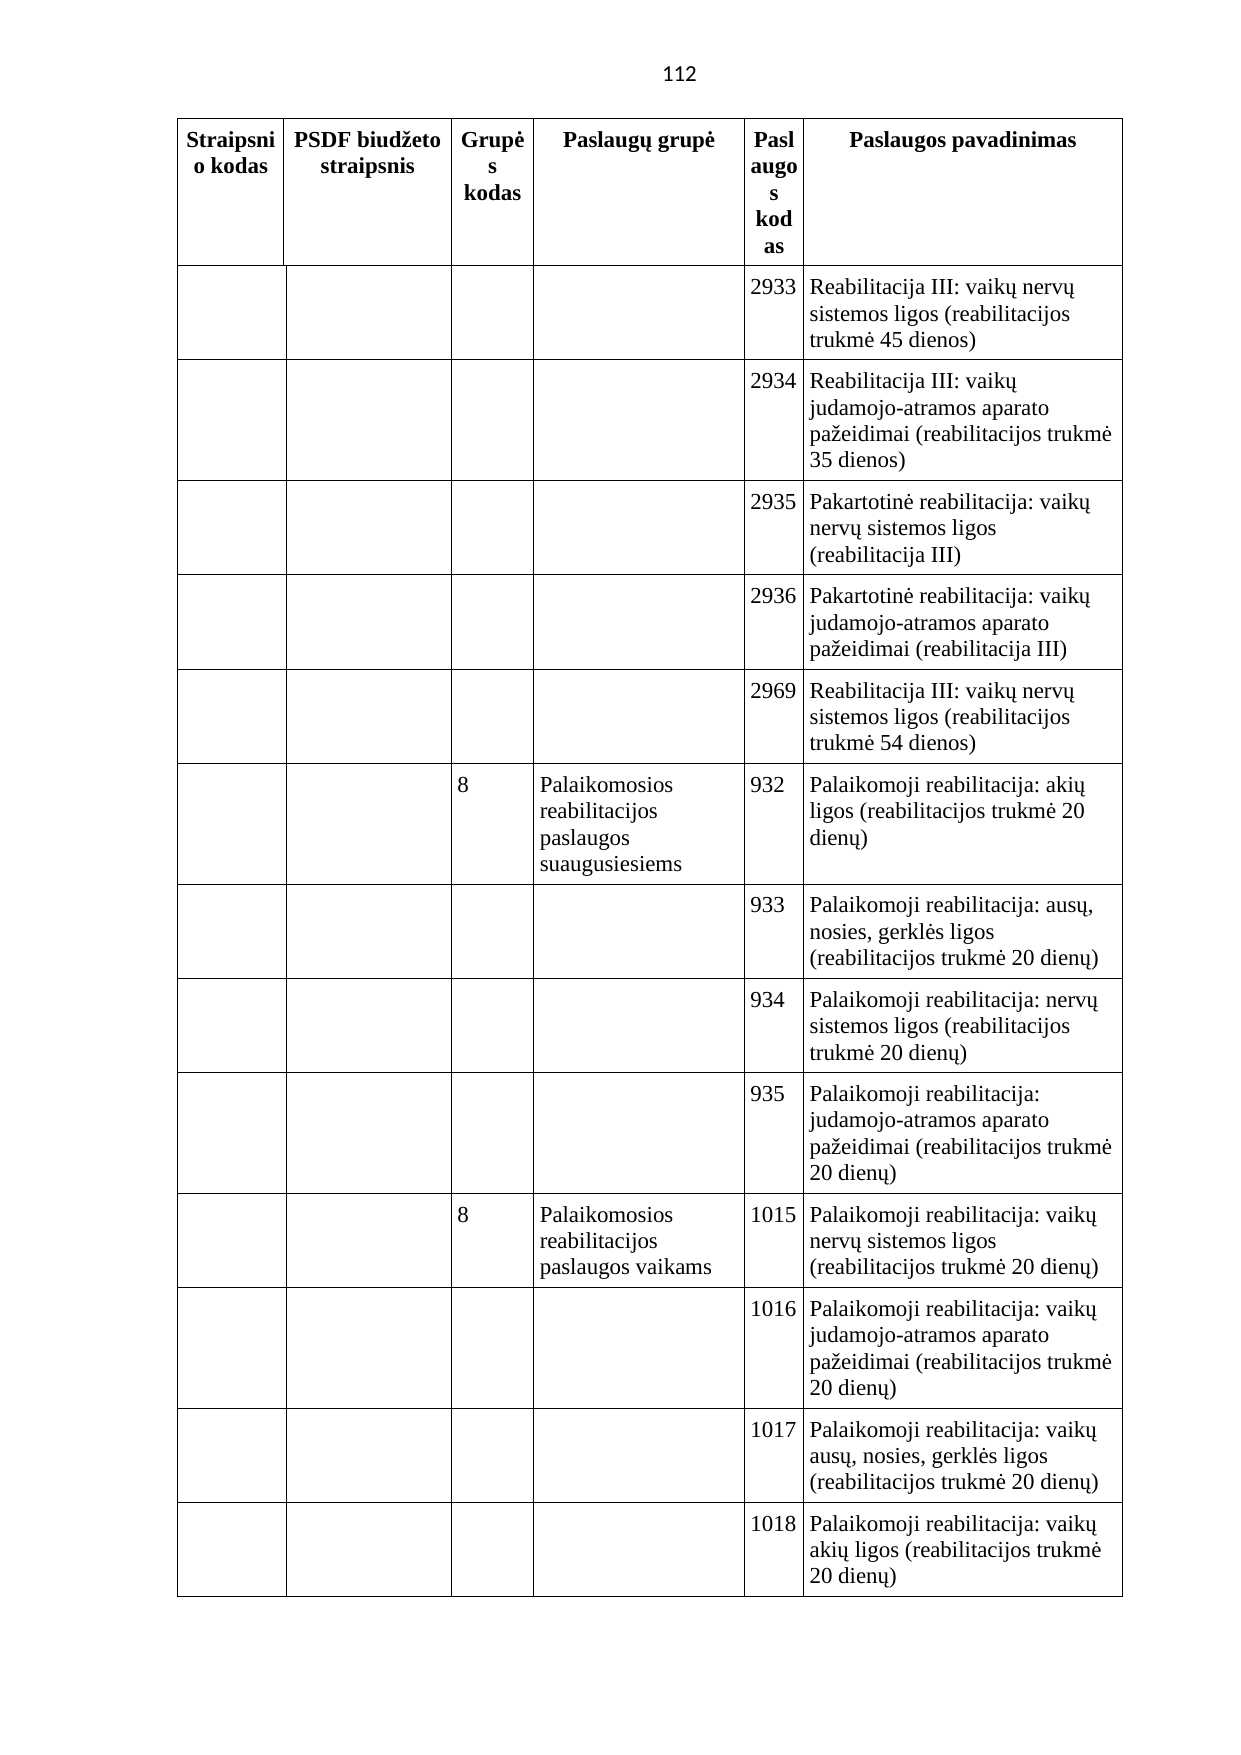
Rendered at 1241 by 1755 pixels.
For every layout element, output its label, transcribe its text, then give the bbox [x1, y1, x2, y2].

table_cell 2933 [745, 266, 803, 359]
table_cell [178, 979, 286, 1072]
table_cell [452, 1073, 533, 1193]
table_cell Palaikomoji reabilitacija: ausų, nosies, gerklės ligos (reabilitacijos trukmė 20 dienų) [804, 885, 1122, 978]
table_cell [287, 481, 451, 574]
table_cell Palaikomoji reabilitacija: vaikų ausų, nosies, gerklės ligos (reabilitacijos trukmė 20 dienų) [804, 1409, 1122, 1502]
table_cell Reabilitacija III: vaikų nervų sistemos ligos (reabilitacijos trukmė 45 dienos) [804, 266, 1122, 359]
table_cell [178, 360, 286, 480]
table_cell [178, 266, 286, 359]
table_cell [287, 885, 451, 978]
table_cell [534, 979, 744, 1072]
table_cell [534, 670, 744, 763]
table_cell [178, 885, 286, 978]
table_cell [534, 1073, 744, 1193]
table_header Paslaugos kodas [745, 119, 803, 265]
table_cell [452, 1503, 533, 1596]
table_header Paslaugų grupė [534, 119, 744, 265]
table_cell [178, 670, 286, 763]
table_cell Palaikomoji reabilitacija: vaikų akių ligos (reabilitacijos trukmė 20 dienų) [804, 1503, 1122, 1596]
table_cell [178, 1194, 286, 1287]
table_cell [287, 1194, 451, 1287]
table_cell 1017 [745, 1409, 803, 1502]
table_cell Palaikomosios reabilitacijos paslaugos vaikams [534, 1194, 744, 1287]
table_cell [287, 1073, 451, 1193]
table_cell [452, 575, 533, 668]
table_cell [178, 1288, 286, 1407]
table_cell [452, 670, 533, 763]
table_cell [287, 1409, 451, 1502]
table_cell [178, 1409, 286, 1502]
table_cell Palaikomoji reabilitacija: akių ligos (reabilitacijos trukmė 20 dienų) [804, 764, 1122, 883]
table_cell [178, 1073, 286, 1193]
table_cell Reabilitacija III: vaikų judamojo-atramos aparato pažeidimai (reabilitacijos trukmė 35 dienos) [804, 360, 1122, 480]
table_cell [452, 481, 533, 574]
table_cell [534, 1288, 744, 1407]
table_cell 2934 [745, 360, 803, 480]
table_cell [287, 266, 451, 359]
table_cell 934 [745, 979, 803, 1072]
table_cell 933 [745, 885, 803, 978]
table_cell Pakartotinė reabilitacija: vaikų judamojo-atramos aparato pažeidimai (reabilitacija III) [804, 575, 1122, 668]
table_cell [287, 979, 451, 1072]
table_cell [287, 1288, 451, 1407]
table_header PSDF biudžeto straipsnis [284, 119, 451, 265]
table_cell [287, 575, 451, 668]
table_cell 8 [452, 1194, 533, 1287]
table_cell [452, 266, 533, 359]
table_cell [452, 885, 533, 978]
table_cell [534, 360, 744, 480]
table_header Grupės kodas [452, 119, 533, 265]
table_cell [178, 481, 286, 574]
table_header Paslaugos pavadinimas [804, 119, 1122, 265]
table_cell [178, 1503, 286, 1596]
table_cell [452, 979, 533, 1072]
table_cell [452, 360, 533, 480]
table_cell 2969 [745, 670, 803, 763]
table_header Straipsnio kodas [178, 119, 283, 265]
table_cell [452, 1409, 533, 1502]
table_cell [178, 575, 286, 668]
table_cell Palaikomoji reabilitacija: vaikų nervų sistemos ligos (reabilitacijos trukmė 20 dienų) [804, 1194, 1122, 1287]
table_cell Palaikomosios reabilitacijos paslaugos suaugusiesiems [534, 764, 744, 883]
table_cell [287, 670, 451, 763]
table_cell 935 [745, 1073, 803, 1193]
table_cell Palaikomoji reabilitacija: nervų sistemos ligos (reabilitacijos trukmė 20 dienų) [804, 979, 1122, 1072]
table_cell 8 [452, 764, 533, 883]
table_cell [287, 360, 451, 480]
table_cell [534, 1503, 744, 1596]
table_cell 1018 [745, 1503, 803, 1596]
table_cell [287, 764, 451, 883]
table_cell [534, 1409, 744, 1502]
table_cell [452, 1288, 533, 1407]
table_cell 2936 [745, 575, 803, 668]
table_cell Pakartotinė reabilitacija: vaikų nervų sistemos ligos (reabilitacija III) [804, 481, 1122, 574]
table_cell [534, 481, 744, 574]
table_cell 1015 [745, 1194, 803, 1287]
table_cell [534, 575, 744, 668]
table_cell [534, 885, 744, 978]
table_cell [287, 1503, 451, 1596]
table_cell 932 [745, 764, 803, 883]
table_cell [178, 764, 286, 883]
table_cell [534, 266, 744, 359]
table_cell Palaikomoji reabilitacija: vaikų judamojo-atramos aparato pažeidimai (reabilitacijos trukmė 20 dienų) [804, 1288, 1122, 1407]
table_cell 2935 [745, 481, 803, 574]
table_cell Palaikomoji reabilitacija: judamojo-atramos aparato pažeidimai (reabilitacijos trukmė 20 dienų) [804, 1073, 1122, 1193]
table_cell 1016 [745, 1288, 803, 1407]
table_cell Reabilitacija III: vaikų nervų sistemos ligos (reabilitacijos trukmė 54 dienos) [804, 670, 1122, 763]
